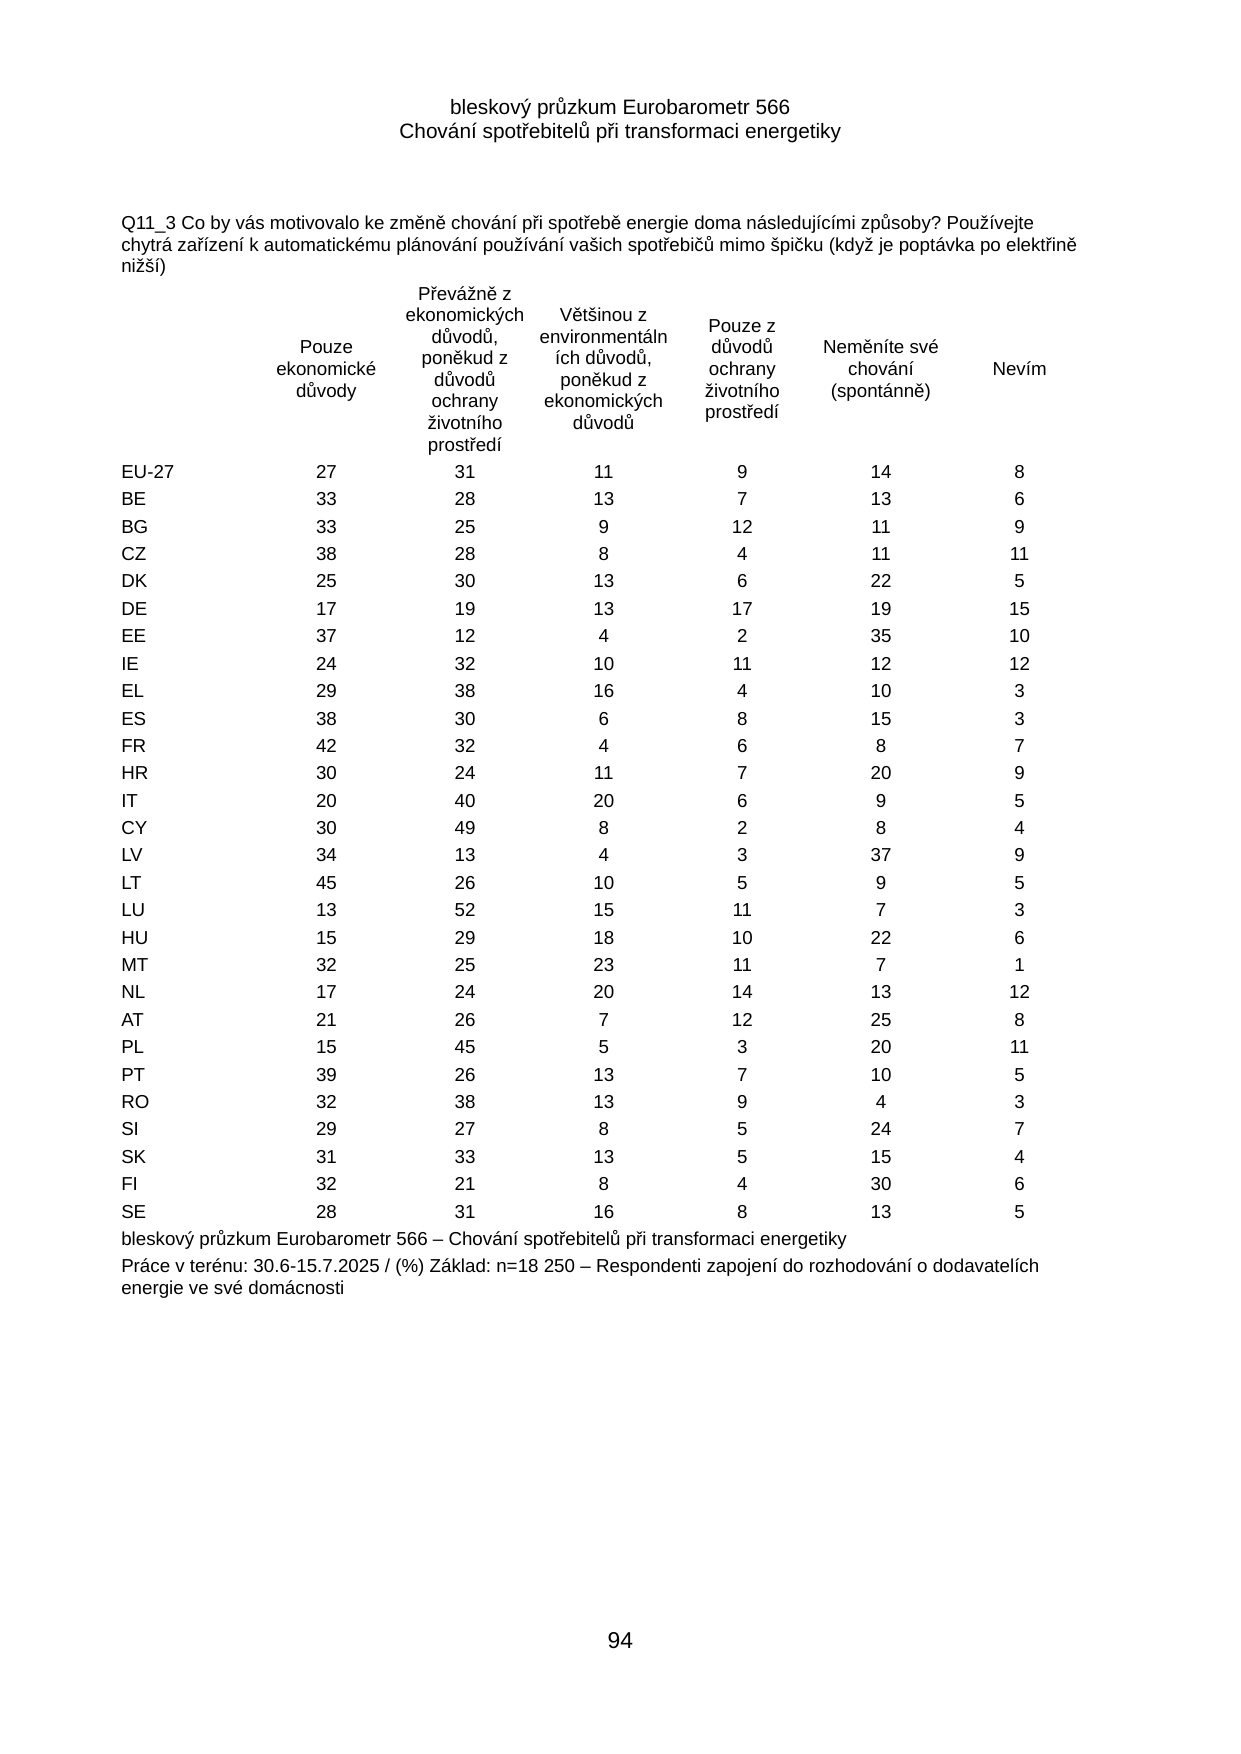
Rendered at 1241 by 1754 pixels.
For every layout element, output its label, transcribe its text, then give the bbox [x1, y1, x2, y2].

table_cell 15 [811, 1143, 950, 1170]
table_cell 5 [950, 869, 1089, 896]
table_cell 29 [395, 924, 534, 951]
table_cell 38 [395, 677, 534, 704]
table_cell 31 [257, 1143, 395, 1170]
table_cell 13 [811, 1198, 950, 1225]
table_cell 8 [534, 1170, 673, 1197]
table_cell 5 [950, 1198, 1089, 1225]
table_cell 26 [395, 869, 534, 896]
table_cell 5 [673, 869, 811, 896]
table_cell 13 [257, 896, 395, 923]
table_cell 37 [257, 622, 395, 649]
table_cell 6 [534, 704, 673, 732]
table_cell 6 [950, 924, 1089, 951]
table_cell 7 [811, 896, 950, 923]
table_cell 5 [673, 1115, 811, 1143]
table_cell 24 [811, 1115, 950, 1143]
table_cell 17 [257, 595, 395, 622]
table_cell 23 [534, 951, 673, 978]
table_cell 38 [257, 704, 395, 732]
table_cell 4 [673, 677, 811, 704]
table_cell 27 [395, 1115, 534, 1143]
table_cell 13 [534, 568, 673, 595]
table_cell 32 [257, 951, 395, 978]
table_cell 11 [673, 650, 811, 677]
table_cell Pouze ekonomické důvody [257, 280, 395, 458]
table_cell 24 [257, 650, 395, 677]
table_cell IE [118, 650, 257, 677]
table_cell 30 [257, 759, 395, 787]
table_cell 15 [534, 896, 673, 923]
table_cell 14 [811, 458, 950, 485]
table_cell 33 [257, 485, 395, 513]
table_cell 19 [395, 595, 534, 622]
table_cell Neměníte své chování (spontánně) [811, 280, 950, 458]
table_cell 24 [395, 759, 534, 787]
table_cell 3 [950, 896, 1089, 923]
table_cell 14 [673, 978, 811, 1006]
table_cell 5 [950, 787, 1089, 814]
table_cell 11 [534, 458, 673, 485]
table_cell CZ [118, 540, 257, 567]
table_cell LT [118, 869, 257, 896]
table_cell 28 [395, 485, 534, 513]
table_cell 29 [257, 677, 395, 704]
table_cell 15 [950, 595, 1089, 622]
table_cell 7 [950, 1115, 1089, 1143]
table_cell 3 [950, 677, 1089, 704]
table_cell 3 [950, 704, 1089, 732]
table_cell 32 [257, 1170, 395, 1197]
table_cell 30 [811, 1170, 950, 1197]
table_cell 32 [257, 1088, 395, 1115]
table_cell 26 [395, 1006, 534, 1033]
table_cell NL [118, 978, 257, 1006]
table_cell 5 [950, 1061, 1089, 1088]
table_cell SK [118, 1143, 257, 1170]
table_cell 9 [673, 1088, 811, 1115]
table_cell 12 [673, 1006, 811, 1033]
table_cell 8 [534, 540, 673, 567]
table_cell 12 [673, 513, 811, 540]
table_cell 9 [534, 513, 673, 540]
table_cell 3 [673, 1033, 811, 1061]
table_cell 10 [673, 924, 811, 951]
table_cell 2 [673, 622, 811, 649]
table_cell 11 [534, 759, 673, 787]
table_cell 34 [257, 841, 395, 869]
table_cell 10 [534, 650, 673, 677]
table_cell Nevím [950, 280, 1089, 458]
table_cell bleskový průzkum Eurobarometr 566 – Chování spotřebitelů při transformaci energetiky [118, 1225, 1089, 1252]
table_cell 32 [395, 732, 534, 759]
table_cell 17 [257, 978, 395, 1006]
table_cell 8 [673, 1198, 811, 1225]
table_cell BE [118, 485, 257, 513]
table_cell Práce v terénu: 30.6-15.7.2025 / (%) Základ: n=18 250 – Respondenti zapojení do rozhodování o dodavatelích energie ve své domácnosti [118, 1252, 1089, 1301]
table_cell BG [118, 513, 257, 540]
table_cell 33 [395, 1143, 534, 1170]
table_cell DK [118, 568, 257, 595]
table_cell 7 [950, 732, 1089, 759]
table_cell Pouze z důvodů ochrany životního prostředí [673, 280, 811, 458]
table_cell 4 [673, 1170, 811, 1197]
table_cell 13 [811, 485, 950, 513]
table_cell 8 [950, 1006, 1089, 1033]
table_cell 8 [534, 814, 673, 841]
table_cell 20 [257, 787, 395, 814]
table_cell 9 [950, 841, 1089, 869]
table_cell PT [118, 1061, 257, 1088]
table_cell 7 [534, 1006, 673, 1033]
table_cell 5 [673, 1143, 811, 1170]
table_cell 52 [395, 896, 534, 923]
table_cell 8 [811, 814, 950, 841]
table_cell 38 [257, 540, 395, 567]
table_cell 8 [811, 732, 950, 759]
table_header Q11_3 Co by vás motivovalo ke změně chování při spotřebě energie doma následujícími způsoby? Používejte chytrá zařízení k automatickému plánování používání vašich spotřebičů mimo špičku (když je poptávka po elektřině nižší) [118, 209, 1089, 279]
table_cell 8 [534, 1115, 673, 1143]
table_cell 15 [257, 1033, 395, 1061]
table_cell 13 [534, 485, 673, 513]
table_cell 11 [673, 896, 811, 923]
table_cell LV [118, 841, 257, 869]
table_cell 3 [950, 1088, 1089, 1115]
table_cell 6 [950, 485, 1089, 513]
table_cell ES [118, 704, 257, 732]
table_cell 4 [534, 841, 673, 869]
table_cell 9 [673, 458, 811, 485]
table_cell 25 [395, 951, 534, 978]
table_cell 17 [673, 595, 811, 622]
table_cell 10 [811, 677, 950, 704]
table_cell 4 [950, 814, 1089, 841]
table_cell 4 [950, 1143, 1089, 1170]
table_cell 9 [811, 869, 950, 896]
table_cell MT [118, 951, 257, 978]
table_cell 30 [395, 704, 534, 732]
table_cell FI [118, 1170, 257, 1197]
table_cell 22 [811, 568, 950, 595]
table_cell 12 [811, 650, 950, 677]
table_cell 9 [950, 513, 1089, 540]
table_cell 11 [950, 1033, 1089, 1061]
table_cell 20 [811, 1033, 950, 1061]
table_cell LU [118, 896, 257, 923]
table_cell 10 [950, 622, 1089, 649]
table_cell 9 [950, 759, 1089, 787]
table_cell 30 [257, 814, 395, 841]
table_cell 5 [950, 568, 1089, 595]
table_cell 35 [811, 622, 950, 649]
table_cell 4 [811, 1088, 950, 1115]
table_cell 33 [257, 513, 395, 540]
table_cell 13 [534, 1088, 673, 1115]
table_cell [118, 280, 257, 458]
table_cell 6 [950, 1170, 1089, 1197]
table_cell 9 [811, 787, 950, 814]
table_cell 11 [673, 951, 811, 978]
table_cell 25 [257, 568, 395, 595]
table_cell 28 [395, 540, 534, 567]
table_cell 20 [534, 787, 673, 814]
table_cell 18 [534, 924, 673, 951]
table_cell Převážně z ekonomických důvodů, poněkud z důvodů ochrany životního prostředí [395, 280, 534, 458]
table_cell 19 [811, 595, 950, 622]
table_cell CY [118, 814, 257, 841]
table_cell 29 [257, 1115, 395, 1143]
table_cell 11 [950, 540, 1089, 567]
table_cell 49 [395, 814, 534, 841]
table_cell SI [118, 1115, 257, 1143]
table_cell 42 [257, 732, 395, 759]
table_cell 7 [673, 759, 811, 787]
table_cell 45 [395, 1033, 534, 1061]
table_cell 30 [395, 568, 534, 595]
table_cell 26 [395, 1061, 534, 1088]
table_cell 32 [395, 650, 534, 677]
table_cell 31 [395, 458, 534, 485]
table_cell Většinou z environmentálních důvodů, poněkud z ekonomických důvodů [534, 280, 673, 458]
table_cell RO [118, 1088, 257, 1115]
table_cell 2 [673, 814, 811, 841]
table_cell 10 [811, 1061, 950, 1088]
table_cell 4 [534, 622, 673, 649]
table_cell 13 [395, 841, 534, 869]
table_cell 22 [811, 924, 950, 951]
table_cell 20 [811, 759, 950, 787]
table_cell EL [118, 677, 257, 704]
table_cell 45 [257, 869, 395, 896]
table_cell 8 [950, 458, 1089, 485]
table_cell 39 [257, 1061, 395, 1088]
table_cell 8 [673, 704, 811, 732]
table_cell 3 [673, 841, 811, 869]
table_cell 25 [395, 513, 534, 540]
table_cell 4 [673, 540, 811, 567]
table_cell FR [118, 732, 257, 759]
table_cell 13 [534, 1143, 673, 1170]
table_cell 7 [673, 485, 811, 513]
table_cell 16 [534, 1198, 673, 1225]
table_cell HR [118, 759, 257, 787]
table_cell 37 [811, 841, 950, 869]
table_cell 13 [534, 1061, 673, 1088]
table_cell 38 [395, 1088, 534, 1115]
table_cell HU [118, 924, 257, 951]
table_cell 6 [673, 787, 811, 814]
table_cell IT [118, 787, 257, 814]
table_cell 31 [395, 1198, 534, 1225]
table_cell 1 [950, 951, 1089, 978]
table_cell 7 [811, 951, 950, 978]
table_cell 15 [811, 704, 950, 732]
table_cell 15 [257, 924, 395, 951]
table_cell 20 [534, 978, 673, 1006]
table_cell 12 [950, 650, 1089, 677]
table_cell 28 [257, 1198, 395, 1225]
table_cell 21 [257, 1006, 395, 1033]
table_cell 11 [811, 513, 950, 540]
table_cell 40 [395, 787, 534, 814]
table_cell 24 [395, 978, 534, 1006]
table_cell 12 [395, 622, 534, 649]
table_cell PL [118, 1033, 257, 1061]
table_cell EE [118, 622, 257, 649]
table_cell 7 [673, 1061, 811, 1088]
table_cell 10 [534, 869, 673, 896]
table_cell 11 [811, 540, 950, 567]
table_cell 13 [811, 978, 950, 1006]
table_cell 21 [395, 1170, 534, 1197]
table_cell SE [118, 1198, 257, 1225]
table_cell EU-27 [118, 458, 257, 485]
table_cell 16 [534, 677, 673, 704]
table_cell 27 [257, 458, 395, 485]
table_cell DE [118, 595, 257, 622]
table_cell 6 [673, 568, 811, 595]
table_cell 4 [534, 732, 673, 759]
table_cell 12 [950, 978, 1089, 1006]
table_cell AT [118, 1006, 257, 1033]
table_cell 5 [534, 1033, 673, 1061]
table_cell 25 [811, 1006, 950, 1033]
table_cell 6 [673, 732, 811, 759]
table_cell 13 [534, 595, 673, 622]
